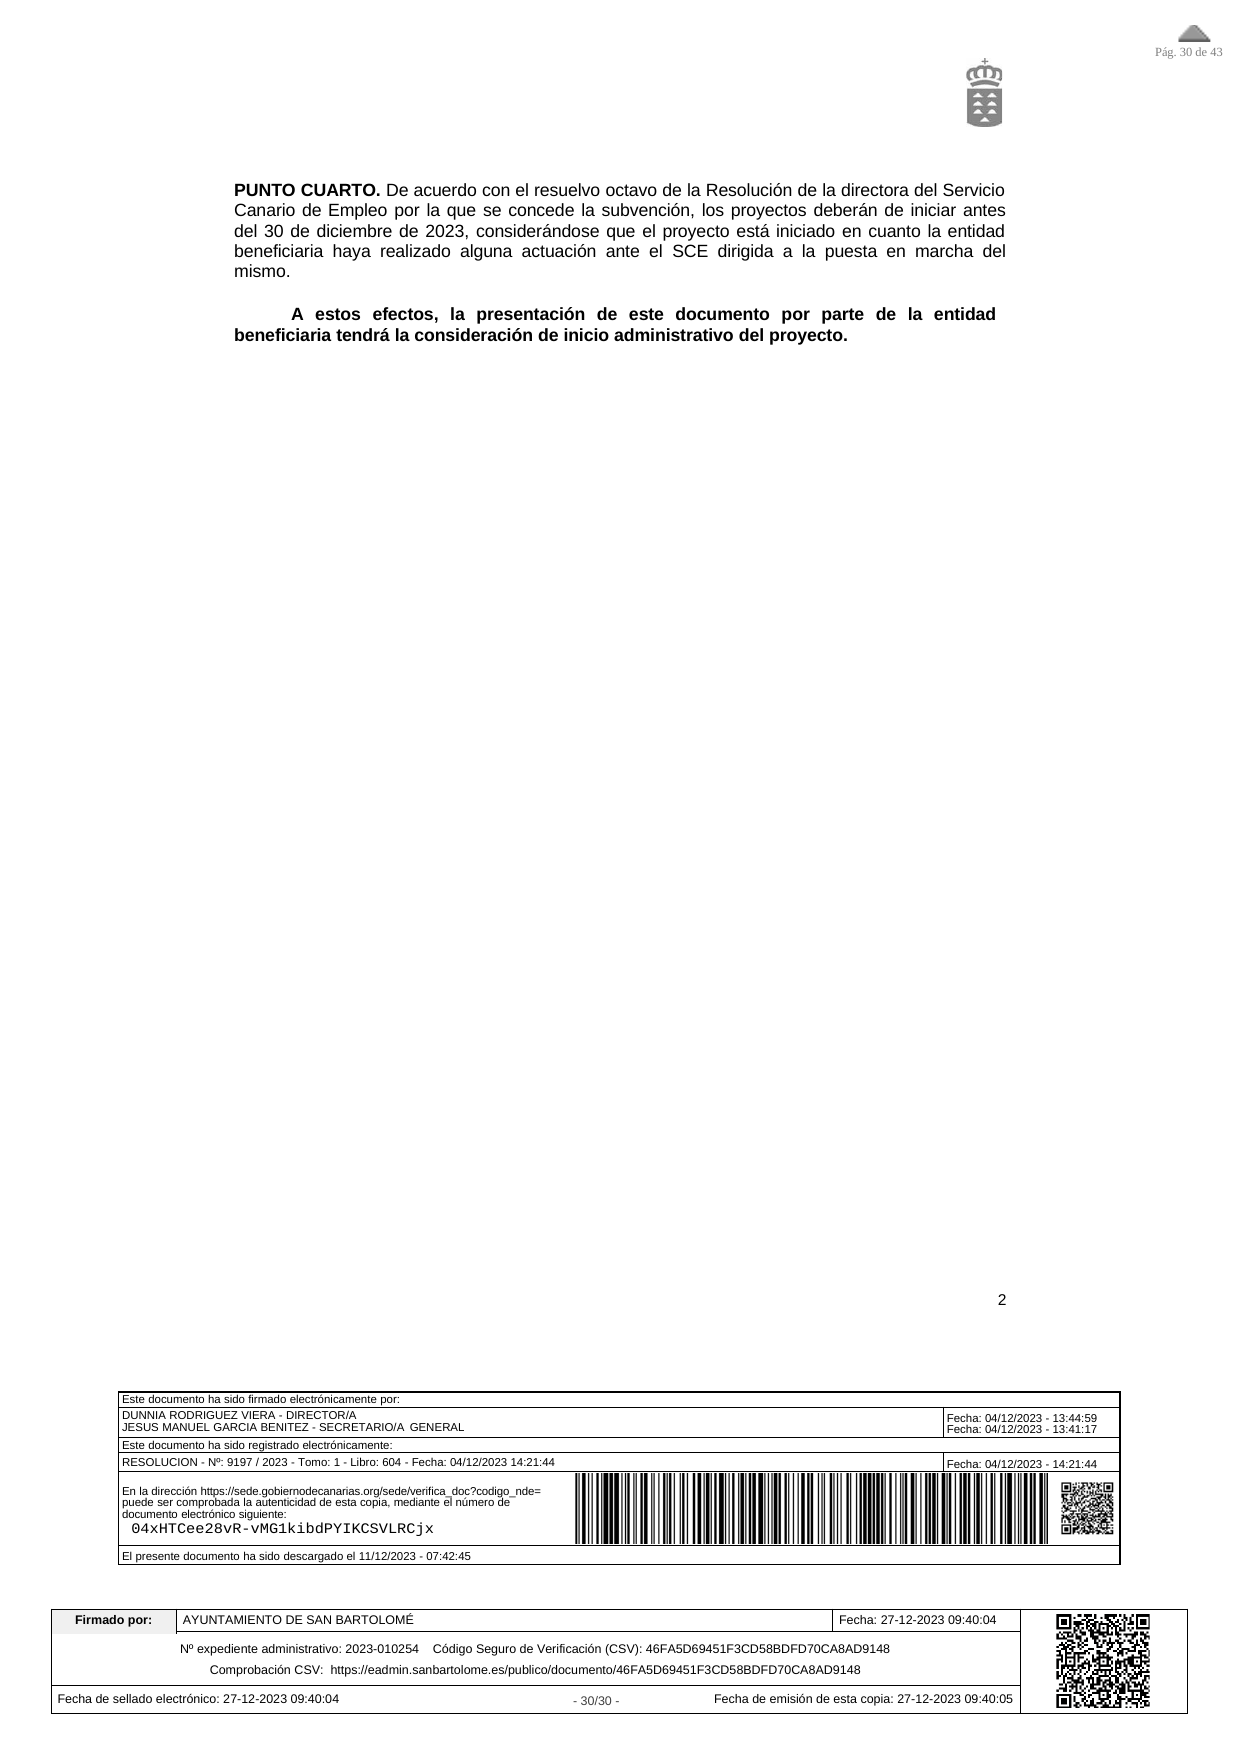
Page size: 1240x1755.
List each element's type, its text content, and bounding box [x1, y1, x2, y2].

table_cell RESOLUCION - Nº: 9197 / 2023 - Tomo: 1 - Libro: 604 - Fecha: 04/12/2023 14:21:44 [119, 1453, 943, 1471]
table_header Este documento ha sido firmado electrónicamente por: [119, 1393, 1119, 1407]
table_header [1021, 1610, 1187, 1713]
table_cell Este documento ha sido registrado electrónicamente: [119, 1438, 1119, 1452]
table_cell Fecha de sellado electrónico: 27-12-2023 09:40:04 - 30/30 - Fecha de emisión de esta copia: 27-12-2023 09:40:05 [52, 1686, 1020, 1713]
table_cell En la dirección https://sede.gobiernodecanarias.org/sede/verifica_doc?codigo_nde= puede ser comprobada la autenticidad de esta copia, mediante el número de documento electrónico siguiente: 04xHTCee28vR-vMG1kibdPYIKCSVLRCjx [119, 1472, 1119, 1545]
table_header AYUNTAMIENTO DE SAN BARTOLOMÉ [177, 1610, 832, 1631]
table_cell El presente documento ha sido descargado el 11/12/2023 - 07:42:45 [119, 1546, 1119, 1564]
table_cell Fecha: 04/12/2023 - 14:21:44 [944, 1453, 1119, 1471]
table_header Firmado por: [52, 1610, 176, 1631]
text A estos efectos, la presentación de este documento por parte de la entidad beneficiaria tendrá la consideración de inicio administrativo del proyecto. [234, 304, 1091, 345]
table_cell DUNNIA RODRIGUEZ VIERA - DIRECTOR/A JESUS MANUEL GARCIA BENITEZ - SECRETARIO/A GENERAL [119, 1408, 943, 1437]
table_header Fecha: 27-12-2023 09:40:04 [833, 1610, 1020, 1631]
table_cell Fecha: 04/12/2023 - 13:44:59 Fecha: 04/12/2023 - 13:41:17 [944, 1408, 1119, 1437]
text PUNTO CUARTO. De acuerdo con el resuelvo octavo de la Resolución de la directora del Servicio Canario de Empleo por la que se concede la subvención, los proyectos deberán de iniciar antes del 30 de diciembre de 2023, considerándose que el proyecto está iniciado en cuanto la entidad beneficiaria haya realizado alguna actuación ante el SCE dirigida a la puesta en marcha del mismo. [234, 179, 1006, 282]
text 2 [42, 1290, 1006, 1308]
table_cell Nº expediente administrativo: 2023-010254 Código Seguro de Verificación (CSV): 46FA5D69451F3CD58BDFD70CA8AD9148 Comprobación CSV: https://eadmin.sanbartolome.es/publico/documento/46FA5D69451F3CD58BDFD70CA8AD9148 [52, 1632, 1020, 1685]
